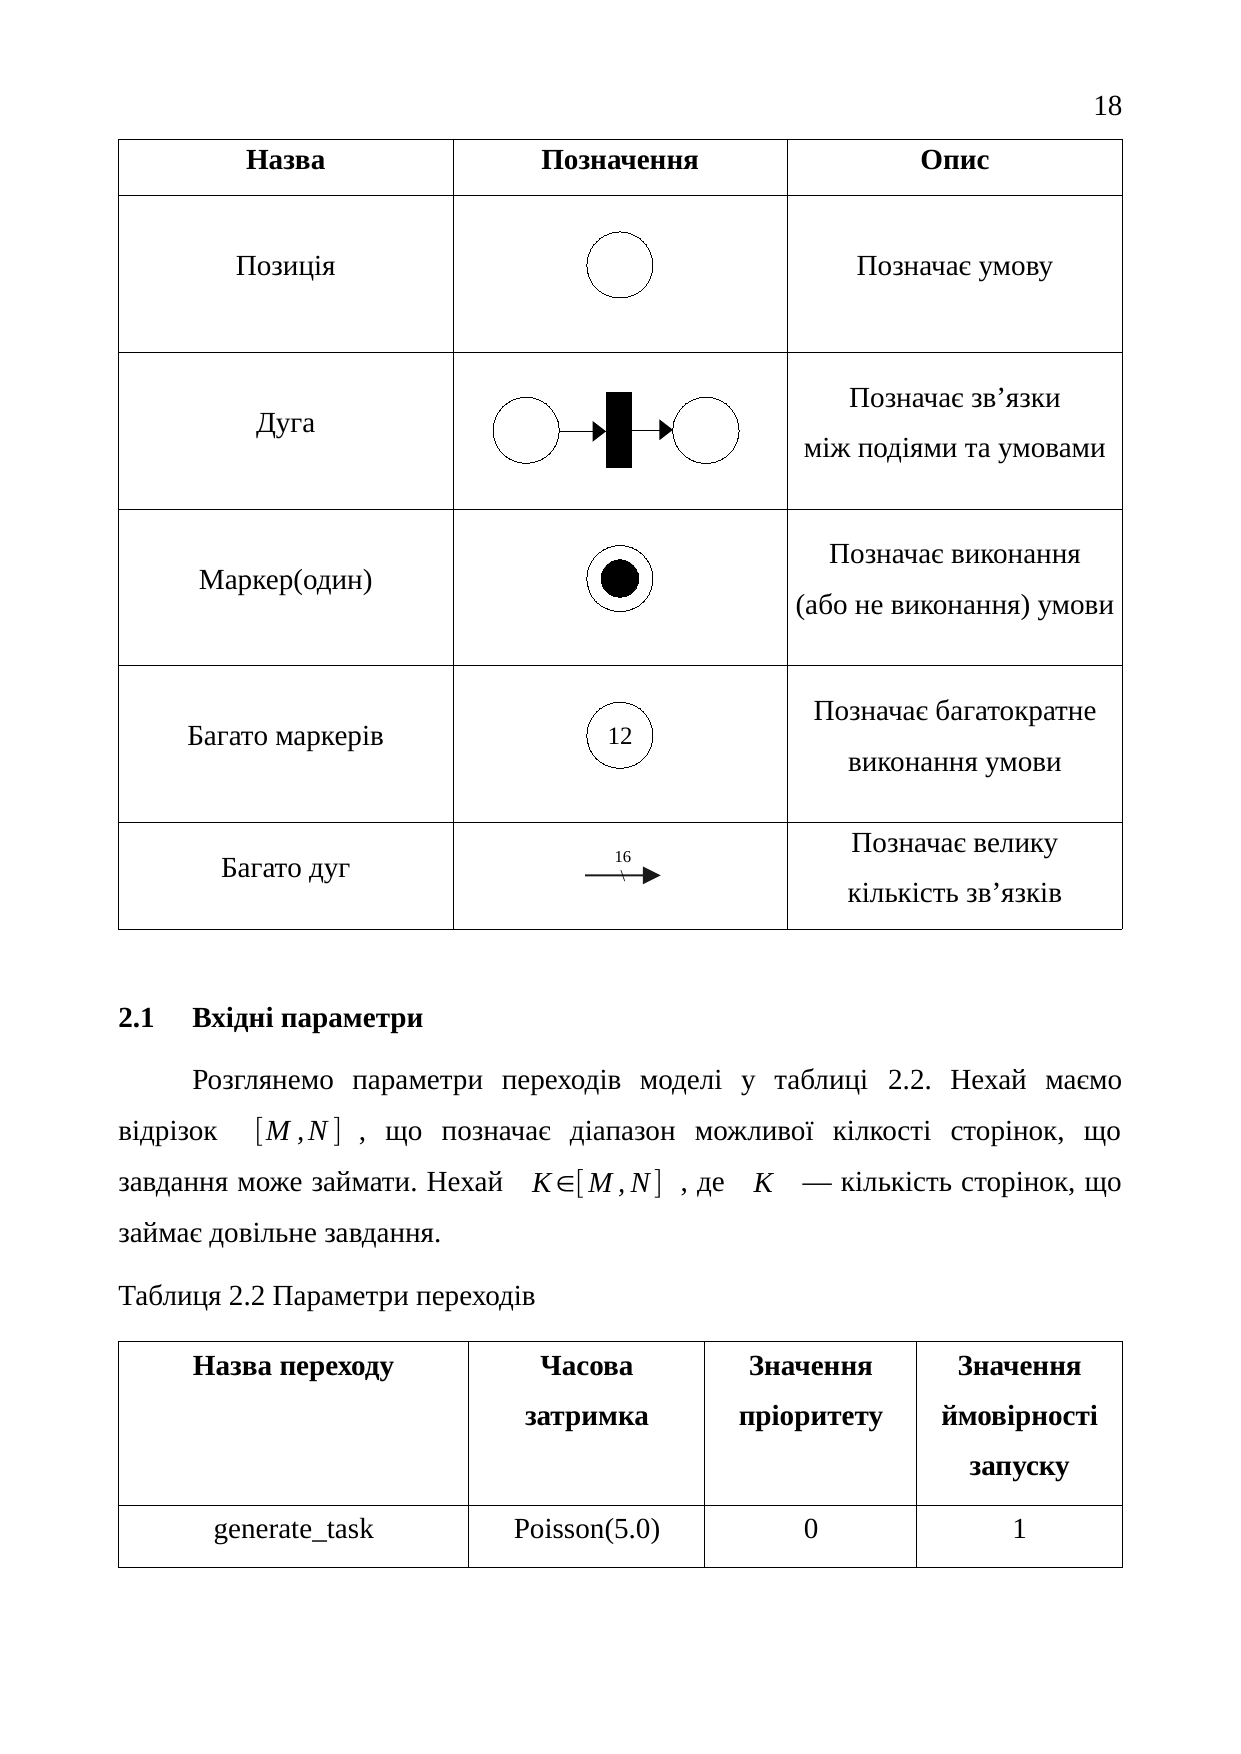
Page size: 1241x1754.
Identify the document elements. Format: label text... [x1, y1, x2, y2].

table_cell Позначає виконання (або не виконання) умови [788, 510, 1122, 665]
subtitle Вхідні параметри [118, 1000, 1122, 1033]
table_cell Poisson(5.0) [469, 1506, 704, 1567]
table_cell [454, 196, 787, 352]
table_cell Позначає багатократне виконання умови [788, 666, 1122, 822]
table_cell Багато маркерів [119, 666, 453, 822]
table_cell [454, 353, 787, 508]
table_cell [454, 666, 787, 822]
table_cell [454, 510, 787, 665]
table_cell Маркер(один) [119, 510, 453, 665]
table_header Назва переходу [119, 1342, 468, 1504]
table_header Опис [788, 140, 1122, 195]
table_header Значення пріоритету [705, 1342, 916, 1504]
table_header Часова затримка [469, 1342, 704, 1504]
table_cell 1 [917, 1506, 1122, 1567]
table_cell Багато дуг [119, 823, 453, 928]
table_cell Позначає зв’язки між подіями та умовами [788, 353, 1122, 508]
table_cell 0 [705, 1506, 916, 1567]
table_cell Дуга [119, 353, 453, 508]
table_header Позначення [454, 140, 787, 195]
table_cell generate_task [119, 1506, 468, 1567]
table_header Значення ймовірності запуску [917, 1342, 1122, 1504]
text Таблиця 2.2 Параметри переходів [118, 1278, 1122, 1312]
table_cell Позначає умову [788, 196, 1122, 352]
table_header Назва [119, 140, 453, 195]
text Розглянемо параметри переходів моделі у таблиці 2.2. Нехай маємо відрізок , що позначає діапазон можливої кілкості сторінок, що завдання може займати. Нехай , де — кількість сторінок, що займає довільне завдання. [118, 1062, 1122, 1249]
table_cell Позначає велику кількість зв’язків [788, 823, 1122, 928]
table_cell Позиція [119, 196, 453, 352]
table_cell [454, 823, 787, 928]
